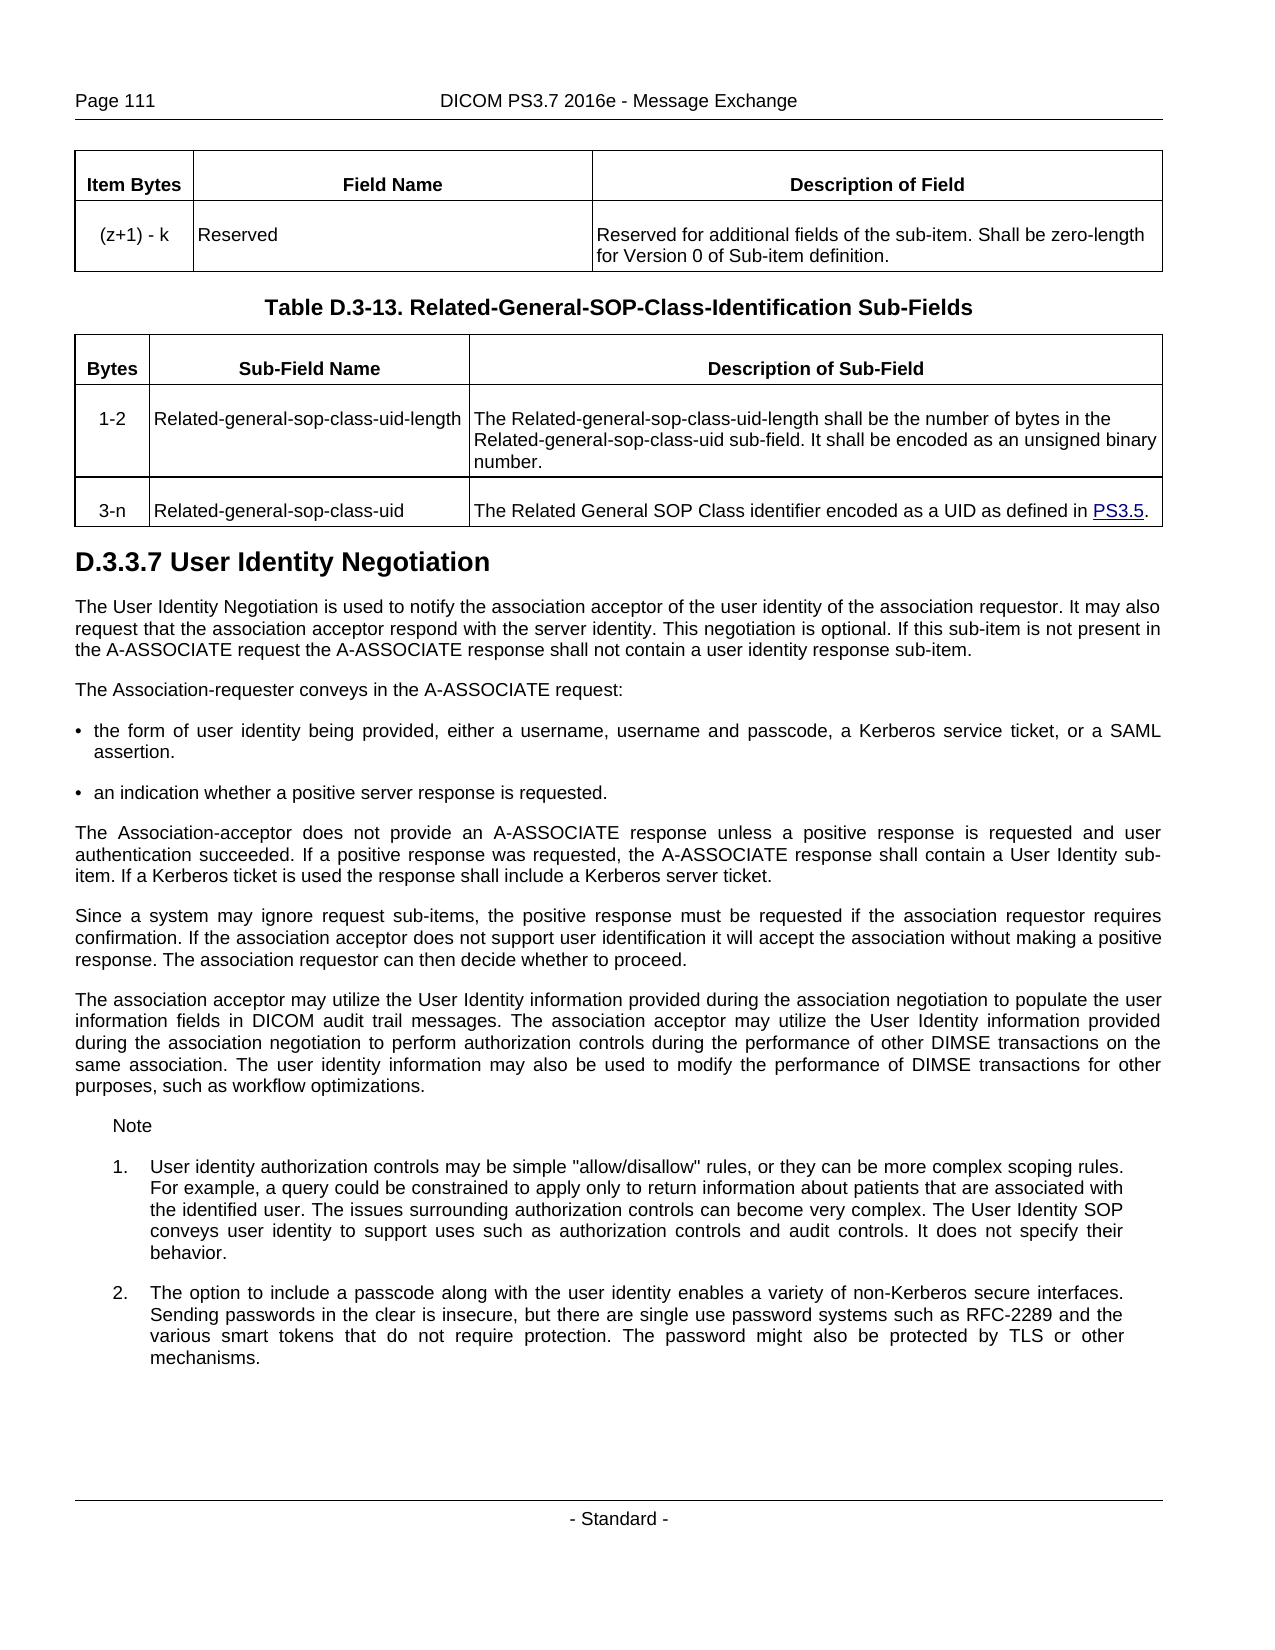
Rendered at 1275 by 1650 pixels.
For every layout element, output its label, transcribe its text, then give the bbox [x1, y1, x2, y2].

table_header Bytes [76, 335, 149, 383]
table_cell The Related-general-sop-class-uid-length shall be the number of bytes in the Related-general-sop-class-uid sub-field. It shall be encoded as an unsigned binary number. [470, 385, 1162, 476]
table_cell (z+1) - k [76, 201, 193, 271]
table_cell The Related General SOP Class identifier encoded as a UID as defined in PS3.5. [470, 478, 1162, 526]
text The Association-acceptor does not provide an A-ASSOCIATE response unless a positive response is requested and user authentication succeeded. If a positive response was requested, the A-ASSOCIATE response shall contain a User Identity sub-item. If a Kerberos ticket is used the response shall include a Kerberos server ticket. [75, 822, 1162, 886]
table_header Item Bytes [76, 151, 193, 200]
text The association acceptor may utilize the User Identity information provided during the association negotiation to populate the user information fields in DICOM audit trail messages. The association acceptor may utilize the User Identity information provided during the association negotiation to perform authorization controls during the performance of other DIMSE transactions on the same association. The user identity information may also be used to modify the performance of DIMSE transactions for other purposes, such as workflow optimizations. [75, 989, 1162, 1096]
table_header Description of Sub-Field [470, 335, 1162, 383]
table_header Field Name [194, 151, 592, 200]
text Since a system may ignore request sub-items, the positive response must be requested if the association requestor requires confirmation. If the association acceptor does not support user identification it will accept the association without making a positive response. The association requestor can then decide whether to proceed. [75, 905, 1162, 970]
list User identity authorization controls may be simple "allow/disallow" rules, or they can be more complex scoping rules. For example, a query could be constrained to apply only to return information about patients that are associated with the identified user. The issues surrounding authorization controls can become very complex. The User Identity SOP conveys user identity to support uses such as authorization controls and audit controls. It does not specify their behavior. [112, 1156, 1125, 1263]
list an indication whether a positive server response is requested. [75, 781, 1162, 803]
table_cell Related-general-sop-class-uid [150, 478, 469, 526]
table_header Description of Field [593, 151, 1162, 200]
text Note [112, 1115, 1125, 1137]
table_cell Reserved for additional fields of the sub-item. Shall be zero-length for Version 0 of Sub-item definition. [593, 201, 1162, 271]
text The User Identity Negotiation is used to notify the association acceptor of the user identity of the association requestor. It may also request that the association acceptor respond with the server identity. This negotiation is optional. If this sub-item is not present in the A-ASSOCIATE request the A-ASSOCIATE response shall not contain a user identity response sub-item. [75, 596, 1162, 661]
table_cell Reserved [194, 201, 592, 271]
text The Association-requester conveys in the A-ASSOCIATE request: [75, 679, 1162, 701]
list the form of user identity being provided, either a username, username and passcode, a Kerberos service ticket, or a SAML assertion. [75, 719, 1162, 763]
table_cell 3-n [76, 478, 149, 526]
text Table D.3-13. Related-General-SOP-Class-Identification Sub-Fields [75, 294, 1162, 320]
table_cell Related-general-sop-class-uid-length [150, 385, 469, 476]
table_cell 1-2 [76, 385, 149, 476]
text D.3.3.7 User Identity Negotiation [75, 546, 1162, 577]
list The option to include a passcode along with the user identity enables a variety of non-Kerberos secure interfaces. Sending passwords in the clear is insecure, but there are single use password systems such as RFC-2289 and the various smart tokens that do not require protection. The password might also be protected by TLS or other mechanisms. [112, 1282, 1125, 1368]
table_header Sub-Field Name [150, 335, 469, 383]
